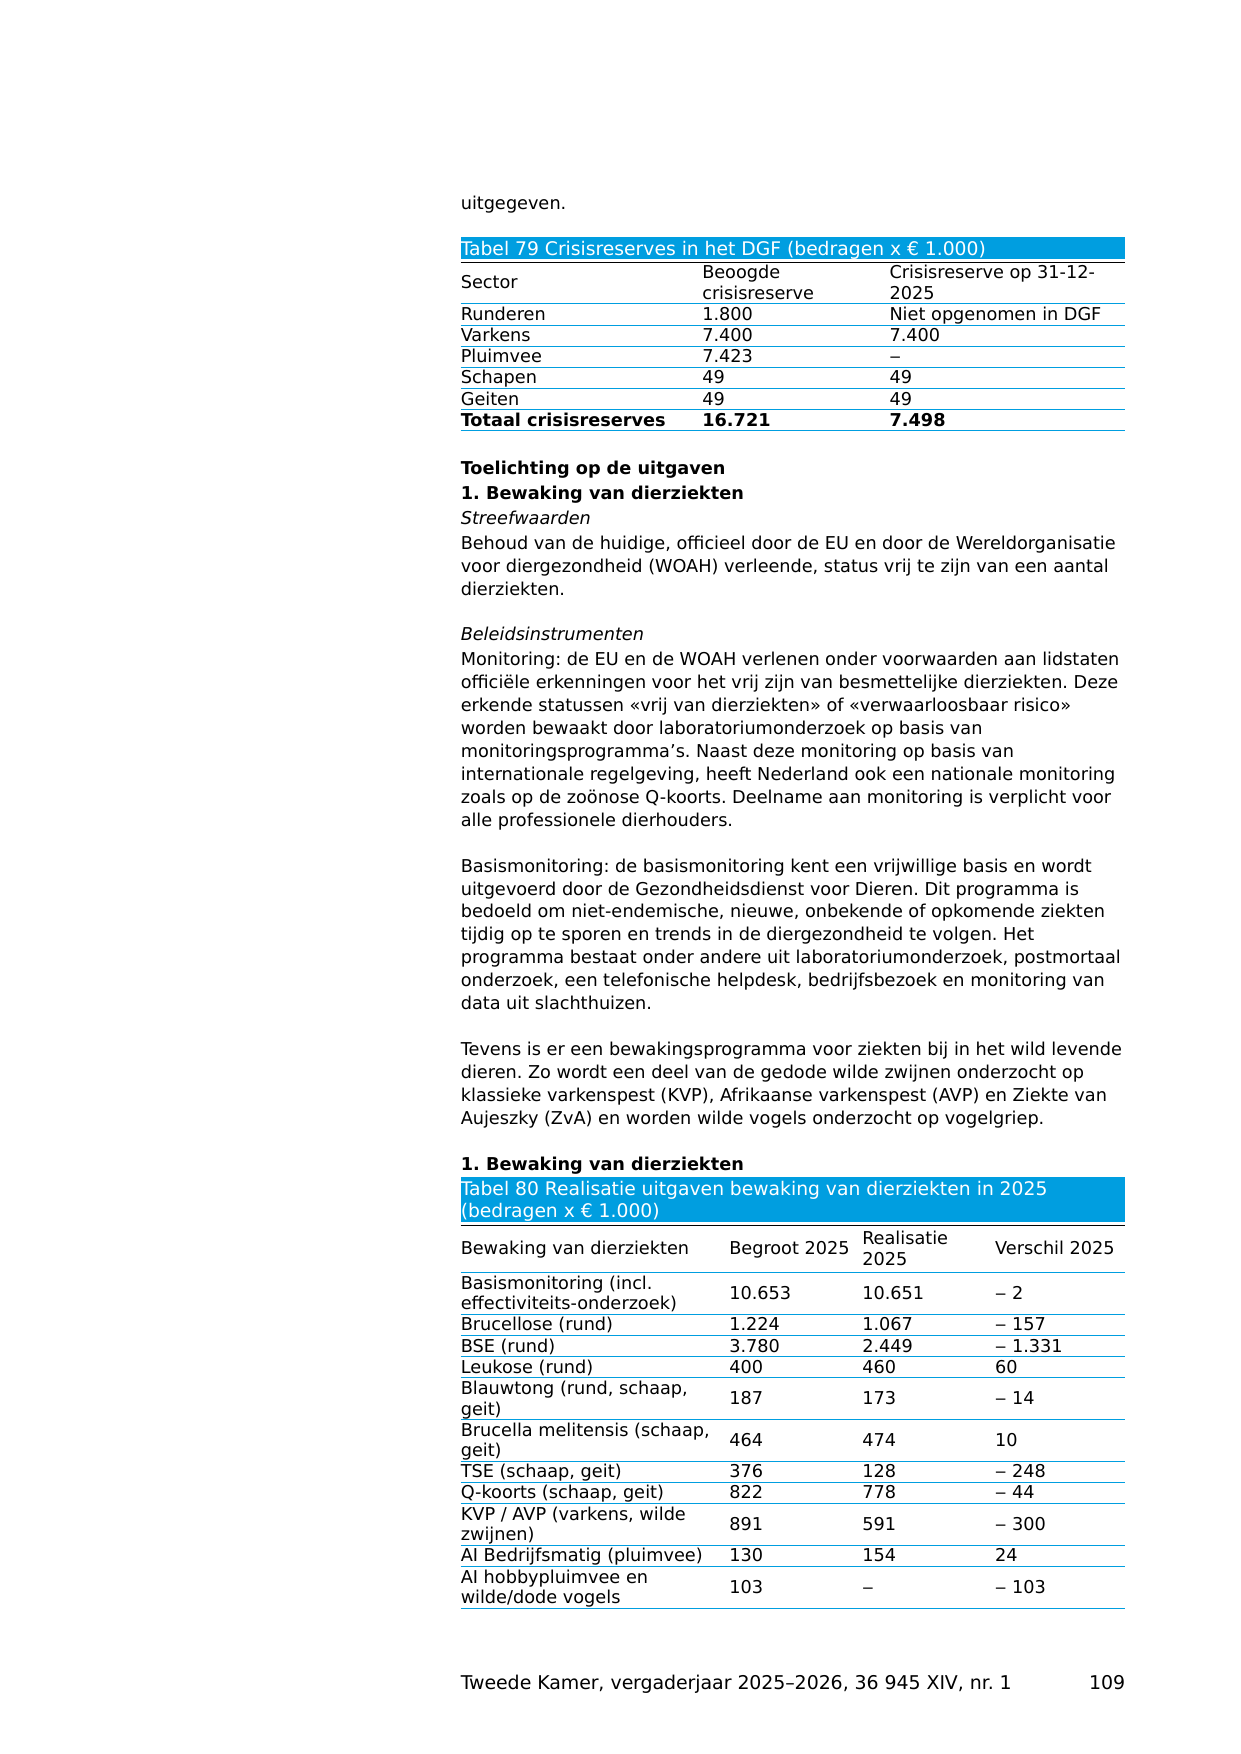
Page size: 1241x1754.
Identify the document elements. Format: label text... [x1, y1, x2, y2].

table_cell 173 [859, 1378, 992, 1419]
table_cell 376 [726, 1462, 859, 1482]
text Basismonitoring: de basismonitoring kent een vrijwillige basis en wordt uitgevoerd door de Gezondheidsdienst voor Dieren. Dit programma is bedoeld om niet-endemische, nieuwe, onbekende of opkomende ziekten tijdig op te sporen en trends in de diergezondheid te volgen. Het programma bestaat onder andere uit laboratoriumonderzoek, postmortaal onderzoek, een telefonische helpdesk, bedrijfsbezoek en monitoring van data uit slachthuizen. [461, 854, 1125, 1014]
table_cell 10.653 [726, 1273, 859, 1314]
table_cell ‒ [886, 347, 1125, 367]
table_cell 16.721 [699, 410, 886, 430]
table_cell AI Bedrijfsmatig (pluimvee) [461, 1546, 726, 1566]
table_cell 464 [726, 1420, 859, 1461]
text Toelichting op de uitgaven [461, 456, 1125, 479]
text 1. Bewaking van dierziekten [461, 1152, 1125, 1174]
table_cell 103 [726, 1567, 859, 1608]
table_cell 7.423 [699, 347, 886, 367]
table_cell 24 [992, 1546, 1125, 1566]
table_cell Basismonitoring (incl. effectiviteits-onderzoek) [461, 1273, 726, 1314]
table_cell 2.449 [859, 1336, 992, 1356]
table_cell Brucellose (rund) [461, 1315, 726, 1335]
table_cell 778 [859, 1483, 992, 1503]
table_cell 49 [886, 368, 1125, 388]
table_cell 49 [886, 389, 1125, 409]
table_cell Leukose (rund) [461, 1357, 726, 1377]
table_cell Schapen [461, 368, 699, 388]
text Behoud van de huidige, officieel door de EU en door de Wereldorganisatie voor diergezondheid (WOAH) verleende, status vrij te zijn van een aantal dierziekten. [461, 531, 1125, 599]
table_cell Geiten [461, 389, 699, 409]
table_cell 10 [992, 1420, 1125, 1461]
table_cell ‒ 2 [992, 1273, 1125, 1314]
table_cell 154 [859, 1546, 992, 1566]
table_cell KVP / AVP (varkens, wilde zwijnen) [461, 1504, 726, 1545]
table_cell Pluimvee [461, 347, 699, 367]
text 1. Bewaking van dierziekten [461, 481, 1125, 504]
table_cell 49 [699, 368, 886, 388]
table_cell Bewaking van dierziekten [461, 1226, 726, 1272]
table_cell 3.780 [726, 1336, 859, 1356]
table_cell 1.067 [859, 1315, 992, 1335]
table_cell ‒ 103 [992, 1567, 1125, 1608]
table_cell 130 [726, 1546, 859, 1566]
table_cell 1.800 [699, 304, 886, 324]
text Beleidsinstrumenten [461, 622, 1125, 645]
table_cell Totaal crisisreserves [461, 410, 699, 430]
table_cell ‒ 248 [992, 1462, 1125, 1482]
table_cell Runderen [461, 304, 699, 324]
table_cell 1.224 [726, 1315, 859, 1335]
text Tevens is er een bewakingsprogramma voor ziekten bij in het wild levende dieren. Zo wordt een deel van de gedode wilde zwijnen onderzocht op klassieke varkenspest (KVP), Afrikaanse varkenspest (AVP) en Ziekte van Aujeszky (ZvA) en worden wilde vogels onderzocht op vogelgriep. [461, 1037, 1125, 1129]
table_cell ‒ 300 [992, 1504, 1125, 1545]
table_cell Beoogde crisisreserve [699, 263, 886, 303]
table_cell Realisatie 2025 [859, 1226, 992, 1272]
table_cell 60 [992, 1357, 1125, 1377]
table_cell Sector [461, 263, 699, 303]
table_cell 10.651 [859, 1273, 992, 1314]
table_cell ‒ 44 [992, 1483, 1125, 1503]
text Monitoring: de EU en de WOAH verlenen onder voorwaarden aan lidstaten officiële erkenningen voor het vrij zijn van besmettelijke dierziekten. Deze erkende statussen «vrij van dierziekten» of «verwaarloosbaar risico» worden bewaakt door laboratoriumonderzoek op basis van monitoringsprogramma’s. Naast deze monitoring op basis van internationale regelgeving, heeft Nederland ook een nationale monitoring zoals op de zoönose Q-koorts. Deelname aan monitoring is verplicht voor alle professionele dierhouders. [461, 647, 1125, 831]
table_cell ‒ 1.331 [992, 1336, 1125, 1356]
table_cell Q-koorts (schaap, geit) [461, 1483, 726, 1503]
table_cell ‒ [859, 1567, 992, 1608]
table_cell TSE (schaap, geit) [461, 1462, 726, 1482]
table_cell 7.400 [886, 326, 1125, 346]
table_cell Blauwtong (rund, schaap, geit) [461, 1378, 726, 1419]
table_cell ‒ 157 [992, 1315, 1125, 1335]
table_cell 400 [726, 1357, 859, 1377]
table_cell AI hobbypluimvee en wilde/dode vogels [461, 1567, 726, 1608]
text Streefwaarden [461, 506, 1125, 529]
table_cell ‒ 14 [992, 1378, 1125, 1419]
table_cell 7.498 [886, 410, 1125, 430]
table_cell 474 [859, 1420, 992, 1461]
text uitgegeven. [461, 191, 1125, 214]
table_cell Crisisreserve op 31-12-2025 [886, 263, 1125, 303]
table_cell 891 [726, 1504, 859, 1545]
table_cell Varkens [461, 326, 699, 346]
table_cell Verschil 2025 [992, 1226, 1125, 1272]
table_cell BSE (rund) [461, 1336, 726, 1356]
table_cell Niet opgenomen in DGF [886, 304, 1125, 324]
table_cell Begroot 2025 [726, 1226, 859, 1272]
table_cell 822 [726, 1483, 859, 1503]
table_cell 7.400 [699, 326, 886, 346]
table_cell 591 [859, 1504, 992, 1545]
table_cell 128 [859, 1462, 992, 1482]
table_cell 49 [699, 389, 886, 409]
table_cell 460 [859, 1357, 992, 1377]
table_cell Brucella melitensis (schaap, geit) [461, 1420, 726, 1461]
table_cell 187 [726, 1378, 859, 1419]
